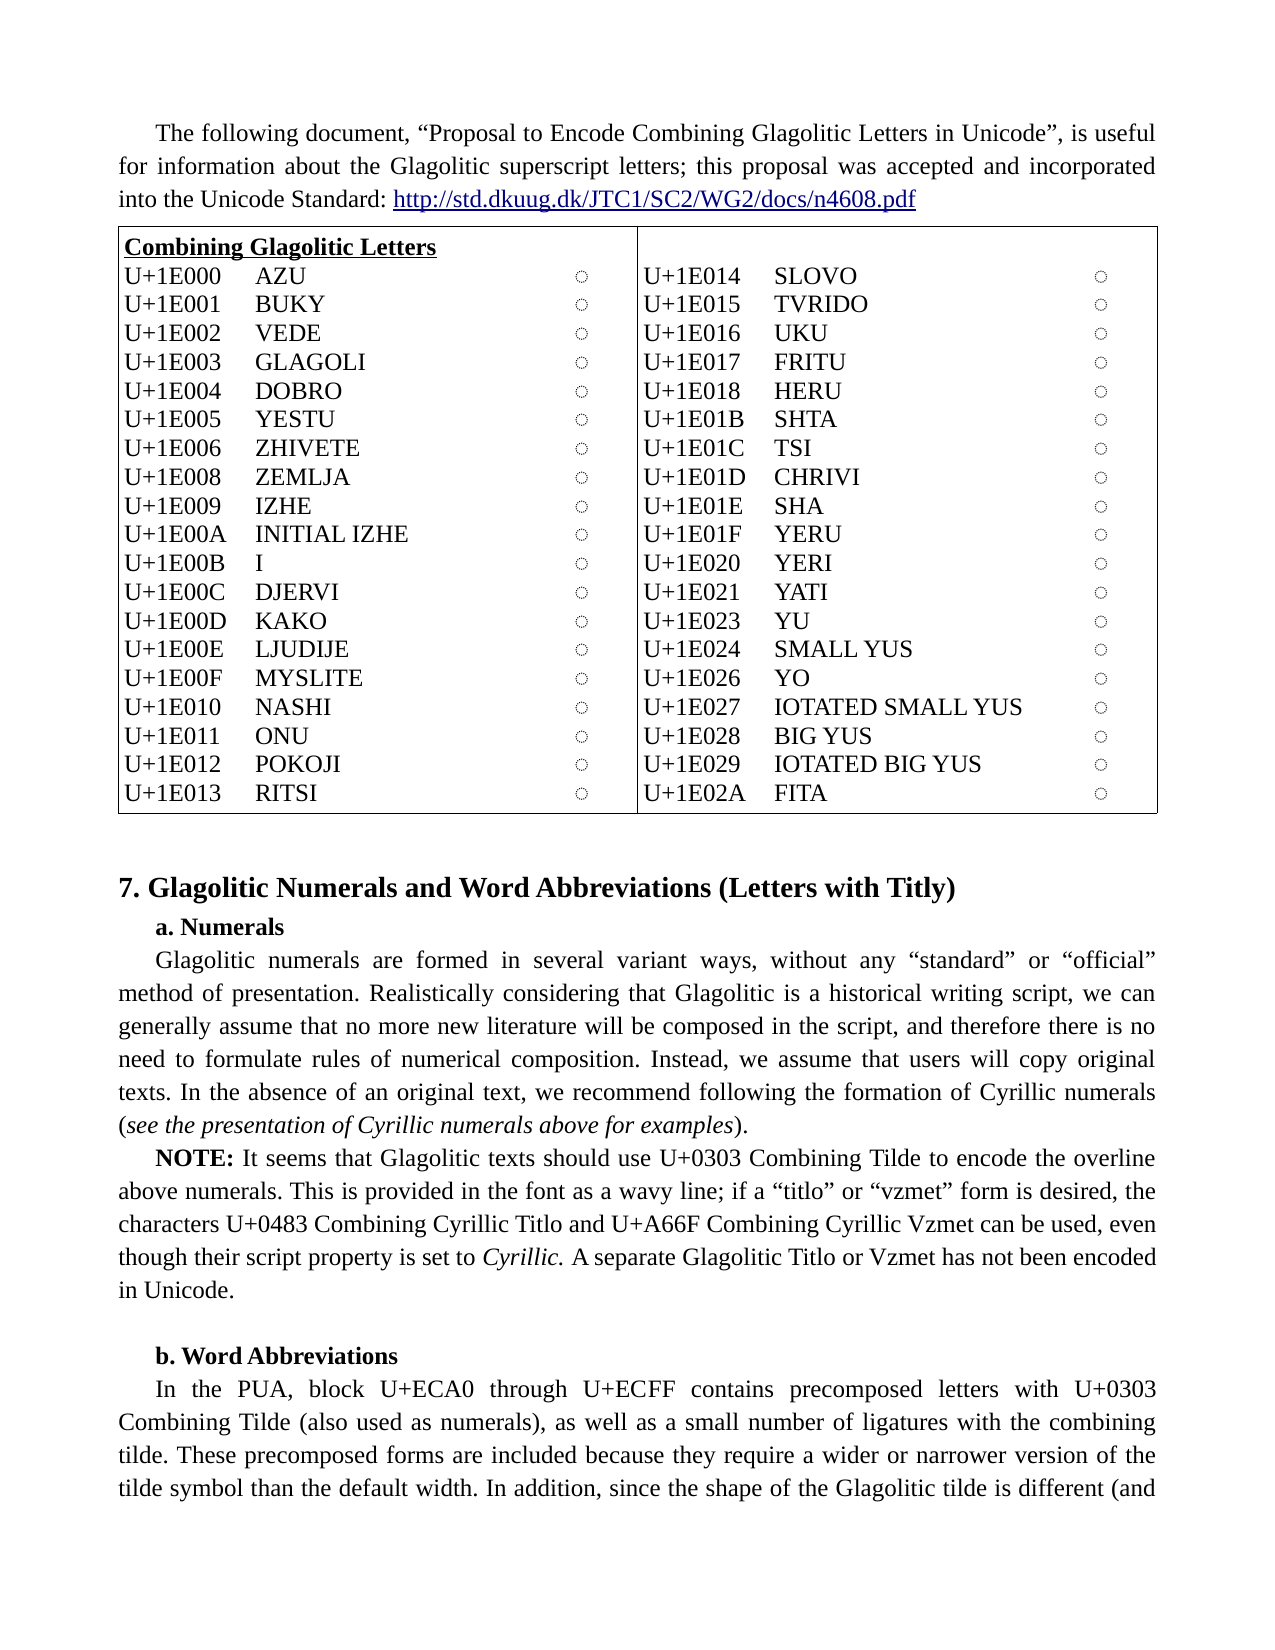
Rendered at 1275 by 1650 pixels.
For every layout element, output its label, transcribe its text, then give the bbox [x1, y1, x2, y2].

text The following document, “Proposal to Encode Combining Glagolitic Letters in Unicode”, is useful for information about the Glagolitic superscript letters; this proposal was accepted and incorporated into the Unicode Standard: http://std.dkuug.dk/JTC1/SC2/WG2/docs/n4608.pdf [118, 118, 1157, 213]
text b. Word Abbreviations [118, 1341, 1157, 1370]
text In the PUA, block U+ECA0 through U+ECFF contains precomposed letters with U+0303 Combining Tilde (also used as numerals), as well as a small number of ligatures with the combining tilde. These precomposed forms are included because they require a wider or narrower version of the tilde symbol than the default width. In addition, since the shape of the Glagolitic tilde is different (and [118, 1374, 1157, 1502]
text a. Numerals [118, 912, 1157, 941]
text NOTE: It seems that Glagolitic texts should use U+0303 Combining Tilde to encode the overline above numerals. This is provided in the font as a wavy line; if a “titlo” or “vzmet” form is desired, the characters U+0483 Combining Cyrillic Titlo and U+A66F Combining Cyrillic Vzmet can be used, even though their script property is set to Cyrillic. A separate Glagolitic Titlo or Vzmet has not been encoded in Unicode. [118, 1143, 1157, 1304]
text 7. Glagolitic Numerals and Word Abbreviations (Letters with Titly) [118, 870, 1157, 904]
table_header Combining Glagolitic Letters U+1E000 AZU ◌𞀀 U+1E001 BUKY ◌𞀁 U+1E002 VEDE ◌𞀂 U+1E003 GLAGOLI ◌𞀃 U+1E004 DOBRO ◌𞀄 U+1E005 YESTU ◌𞀅 U+1E006 ZHIVETE ◌𞀆 U+1E008 ZEMLJA ◌𞀈 U+1E009 IZHE ◌𞀉 U+1E00A INITIAL IZHE ◌𞀊 U+1E00B I ◌𞀋 U+1E00C DJERVI ◌𞀌 U+1E00D KAKO ◌𞀍 U+1E00E LJUDIJE ◌𞀎 U+1E00F MYSLITE ◌𞀏 U+1E010 NASHI ◌𞀐 U+1E011 ONU ◌𞀑 U+1E012 POKOJI ◌𞀒 U+1E013 RITSI ◌𞀓 [119, 227, 637, 813]
text Glagolitic numerals are formed in several variant ways, without any “standard” or “official” method of presentation. Realistically considering that Glagolitic is a historical writing script, we can generally assume that no more new literature will be composed in the script, and therefore there is no need to formulate rules of numerical composition. Instead, we assume that users will copy original texts. In the absence of an original text, we recommend following the formation of Cyrillic numerals (see the presentation of Cyrillic numerals above for examples). [118, 945, 1157, 1139]
table_header U+1E014 SLOVO ◌𞀔 U+1E015 TVRIDO ◌𞀕 U+1E016 UKU ◌𞀖 U+1E017 FRITU ◌𞀗 U+1E018 HERU ◌𞀘 U+1E01B SHTA ◌𞀛 U+1E01C TSI ◌𞀜 U+1E01D CHRIVI ◌𞀝 U+1E01E SHA ◌𞀞 U+1E01F YERU ◌𞀟 U+1E020 YERI ◌𞀠 U+1E021 YATI ◌𞀡 U+1E023 YU ◌𞀣 U+1E024 SMALL YUS ◌𞀤 U+1E026 YO ◌𞀦 U+1E027 IOTATED SMALL YUS ◌𞀧 U+1E028 BIG YUS ◌𞀨 U+1E029 IOTATED BIG YUS ◌𞀩 U+1E02A FITA ◌𞀪 [638, 227, 1157, 813]
